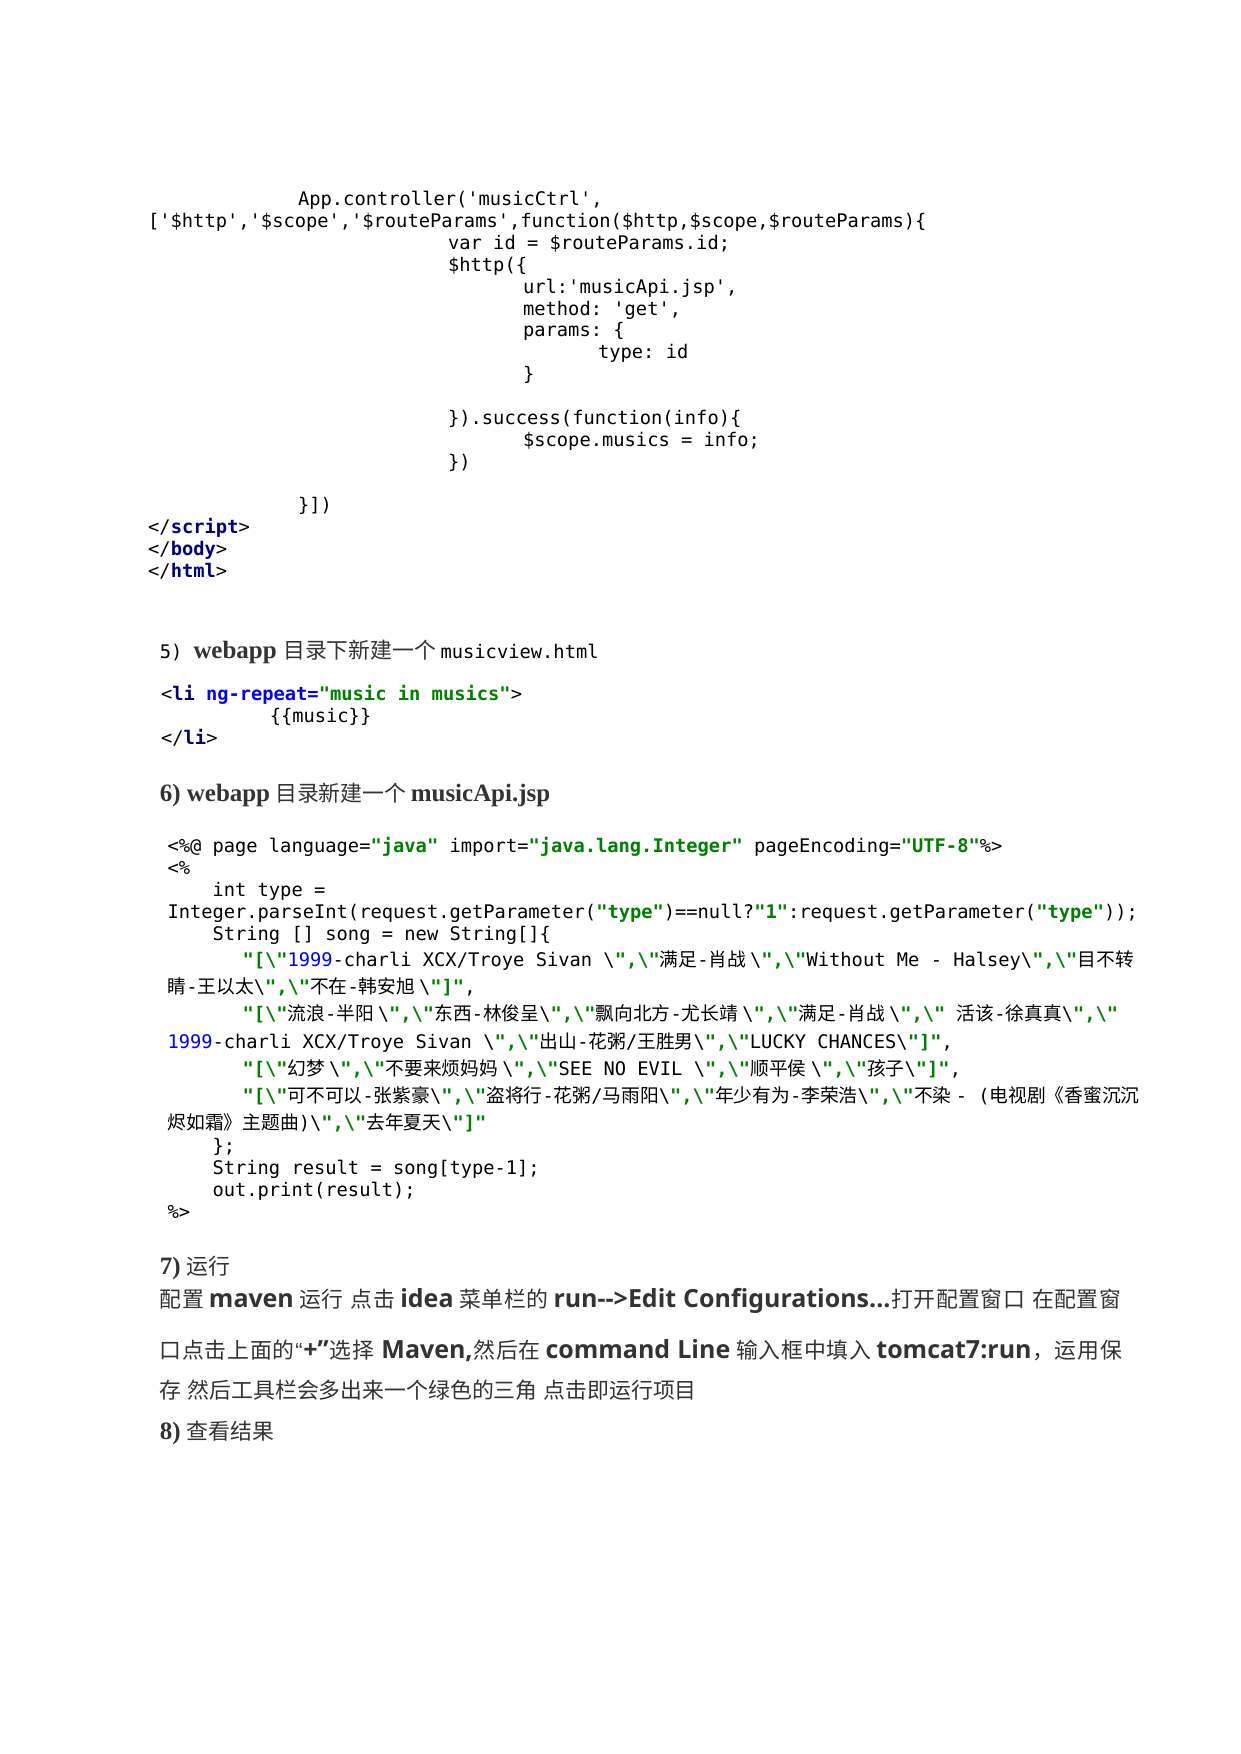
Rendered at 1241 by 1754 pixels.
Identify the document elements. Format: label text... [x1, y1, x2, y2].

list webapp 目录下新建一个musicview.html [159, 636, 1122, 664]
list 查看结果 [159, 1416, 1122, 1444]
list 运行 [159, 1251, 1122, 1280]
text 配置maven运行 点击idea菜单栏的run-->Edit Configurations...打开配置窗口 在配置窗口点击上面的“+”选择 Maven,然后在command Line输入框中填入tomcat7:run，运用保存 然后工具栏会多出来一个绿色的三角 点击即运行项目 [159, 1280, 1122, 1403]
list webapp目录新建一个musicApi.jsp [159, 778, 1122, 806]
